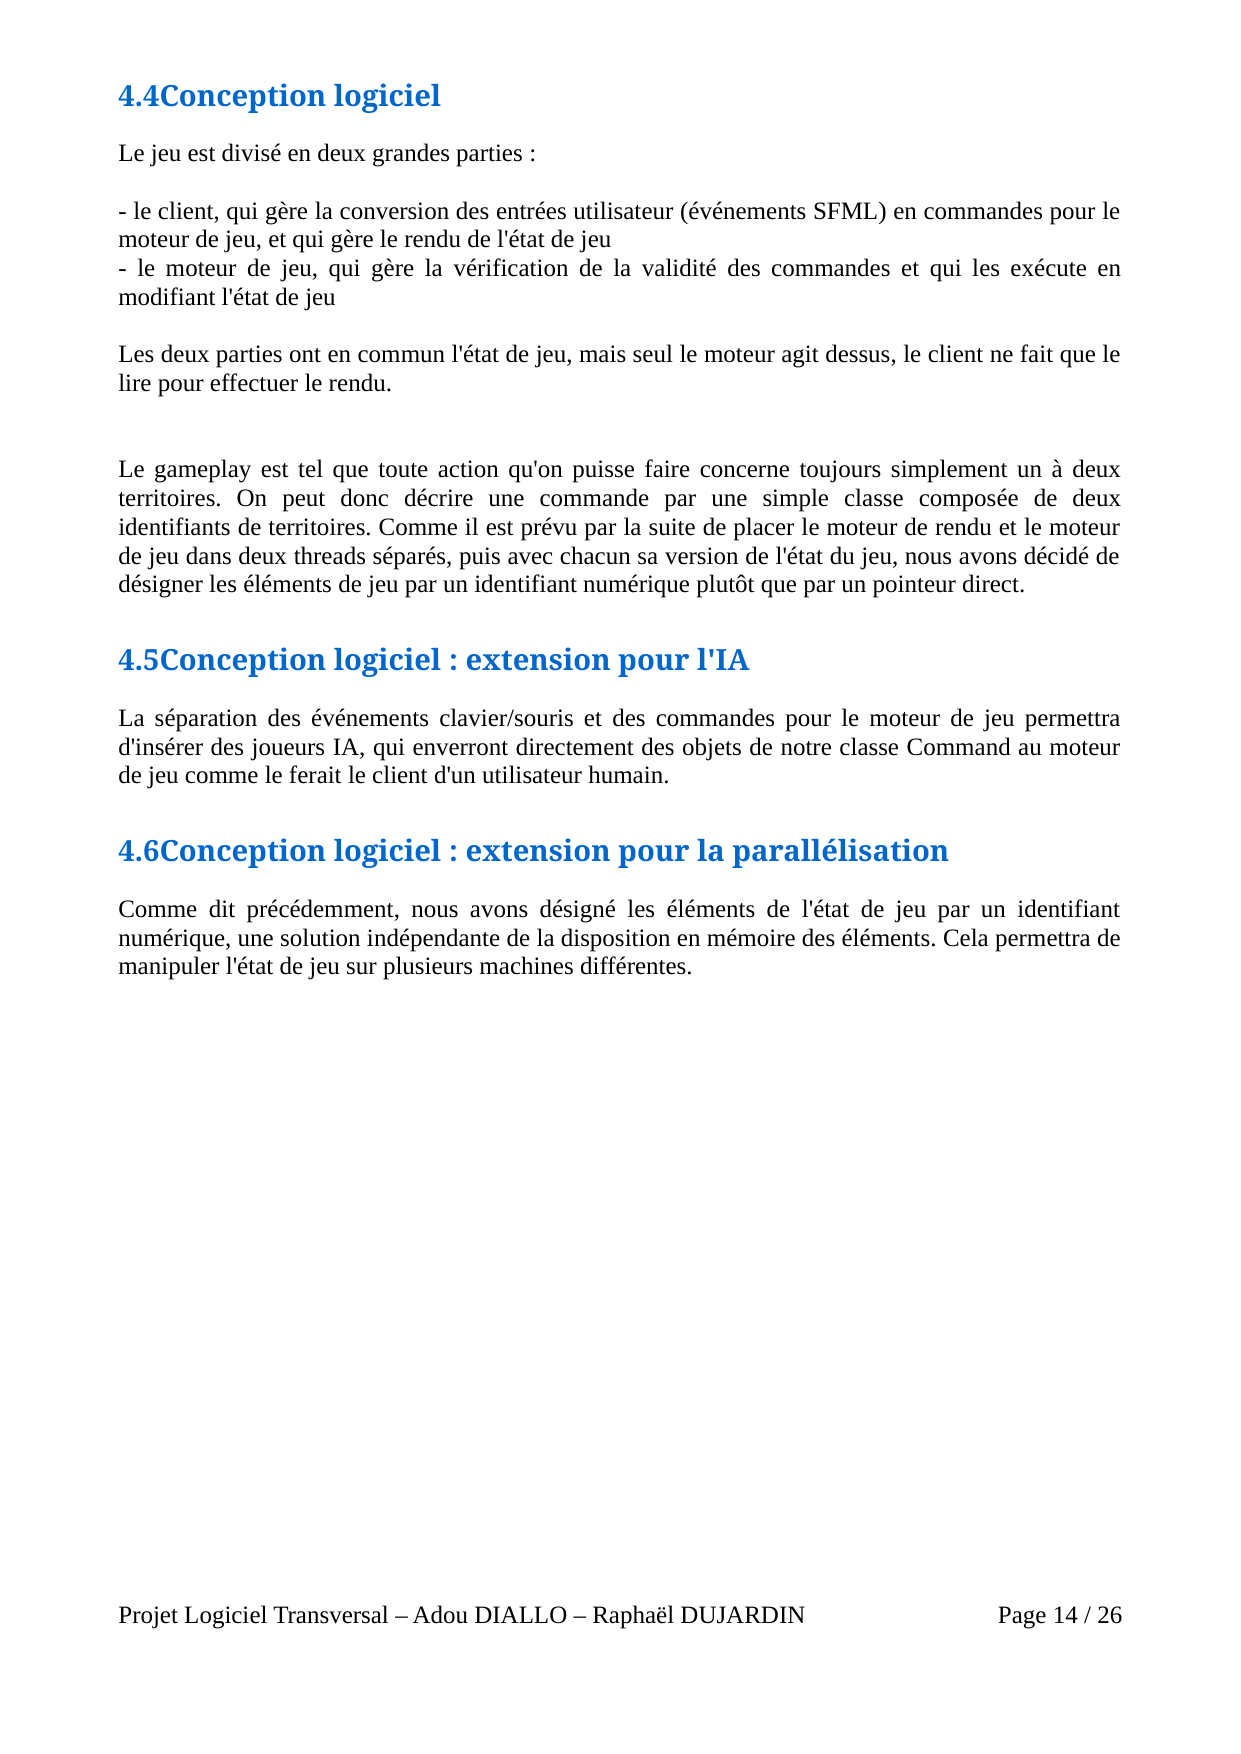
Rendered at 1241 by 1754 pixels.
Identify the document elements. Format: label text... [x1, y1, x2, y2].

text Le jeu est divisé en deux grandes parties : [118, 138, 1122, 167]
text - le client, qui gère la conversion des entrées utilisateur (événements SFML) en commandes pour le moteur de jeu, et qui gère le rendu de l'état de jeu [118, 196, 1122, 253]
text Le gameplay est tel que toute action qu'on puisse faire concerne toujours simplement un à deux territoires. On peut donc décrire une commande par une simple classe composée de deux identifiants de territoires. Comme il est prévu par la suite de placer le moteur de rendu et le moteur de jeu dans deux threads séparés, puis avec chacun sa version de l'état du jeu, nous avons décidé de désigner les éléments de jeu par un identifiant numérique plutôt que par un pointeur direct. [118, 454, 1122, 598]
text Comme dit précédemment, nous avons désigné les éléments de l'état de jeu par un identifiant numérique, une solution indépendante de la disposition en mémoire des éléments. Cela permettra de manipuler l'état de jeu sur plusieurs machines différentes. [118, 894, 1122, 980]
subtitle Conception logiciel [118, 75, 1122, 115]
subtitle Conception logiciel : extension pour l'IA [118, 640, 1122, 679]
text La séparation des événements clavier/souris et des commandes pour le moteur de jeu permettra d'insérer des joueurs IA, qui enverront directement des objets de notre classe Command au moteur de jeu comme le ferait le client d'un utilisateur humain. [118, 703, 1122, 789]
text - le moteur de jeu, qui gère la vérification de la validité des commandes et qui les exécute en modifiant l'état de jeu [118, 253, 1122, 311]
subtitle Conception logiciel : extension pour la parallélisation [118, 831, 1122, 870]
text Les deux parties ont en commun l'état de jeu, mais seul le moteur agit dessus, le client ne fait que le lire pour effectuer le rendu. [118, 339, 1122, 397]
